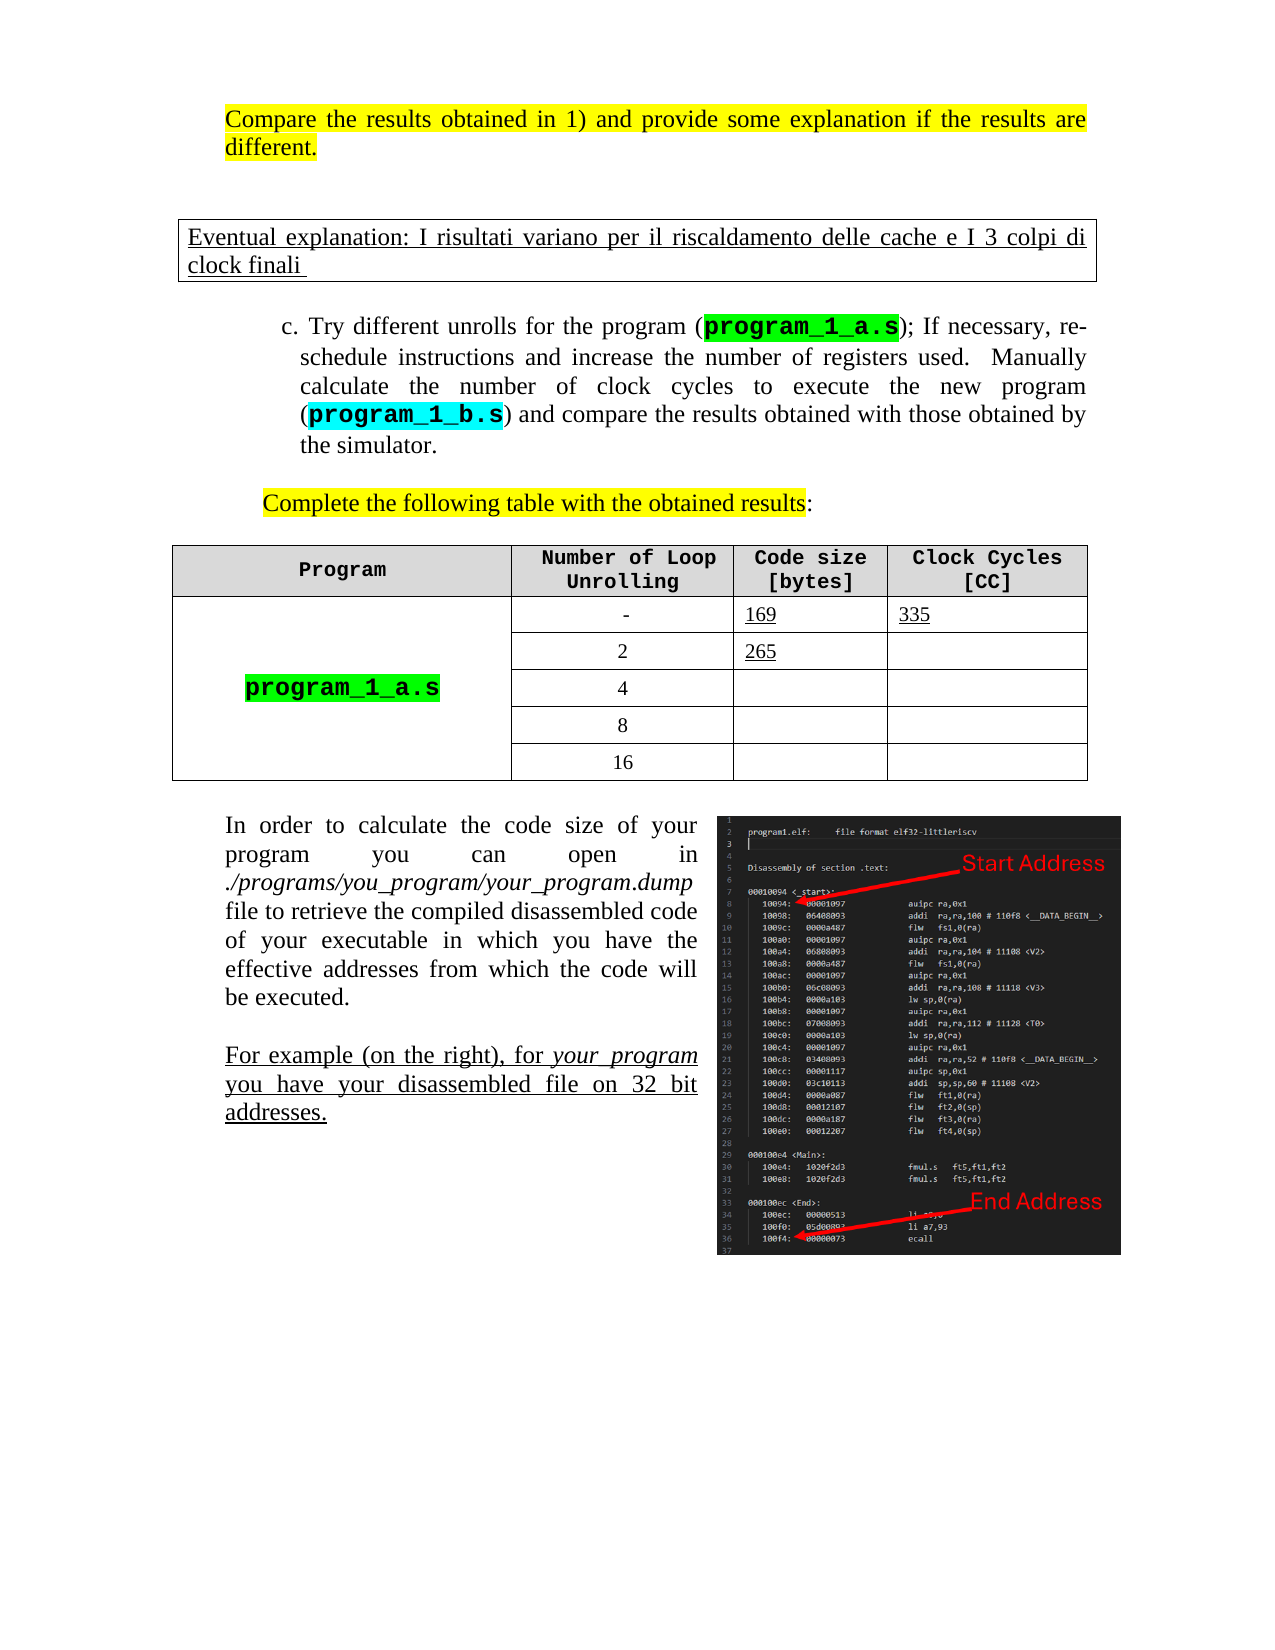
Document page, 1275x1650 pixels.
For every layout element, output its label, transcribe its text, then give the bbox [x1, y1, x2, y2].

table_cell [734, 707, 887, 743]
table_cell 2 [512, 633, 733, 669]
table_cell [888, 707, 1087, 743]
list Complete the following table with the obtained results: [262, 488, 1087, 517]
text For example (on the right), for your_program you have your disassembled file on 32 bit addresses. [225, 1040, 738, 1126]
picture [738, 816, 1136, 1257]
table_cell 4 [512, 670, 733, 706]
text In order to calculate the code size of your program you can open in ./programs/you_program/your_program.dump file to retrieve the compiled disassembled code of your executable in which you have the effective addresses from which the code will be executed. [225, 810, 1087, 1011]
table_cell 8 [512, 707, 733, 743]
table_cell [888, 744, 1087, 780]
table_cell 265 [734, 633, 887, 669]
table_cell program_1_a.s [173, 597, 511, 780]
table_cell [512, 597, 733, 632]
text Compare the results obtained in 1) and provide some explanation if the results are different. [225, 104, 1087, 161]
table_header Code size [bytes] [734, 546, 887, 596]
table_cell [734, 744, 887, 780]
list Try different unrolls for the program (program_1_a.s); If necessary, re-schedule instructions and increase the number of registers used. Manually calculate the number of clock cycles to execute the new program (program_1_b.s) and compare the results obtained with those obtained by the simulator. [281, 311, 1087, 459]
table_cell [888, 633, 1087, 669]
table_cell 335 [888, 597, 1087, 632]
text Eventual explanation: I risultati variano per il riscaldamento delle cache e I 3 colpi di clock finali [179, 220, 1096, 281]
table_header Clock Cycles [CC] [888, 546, 1087, 596]
table_header Program [173, 546, 511, 596]
table_header Number of Loop Unrolling [512, 546, 733, 596]
table_cell 16 [512, 744, 733, 780]
table_cell 169 [734, 597, 887, 632]
table_cell [734, 670, 887, 706]
table_cell [888, 670, 1087, 706]
